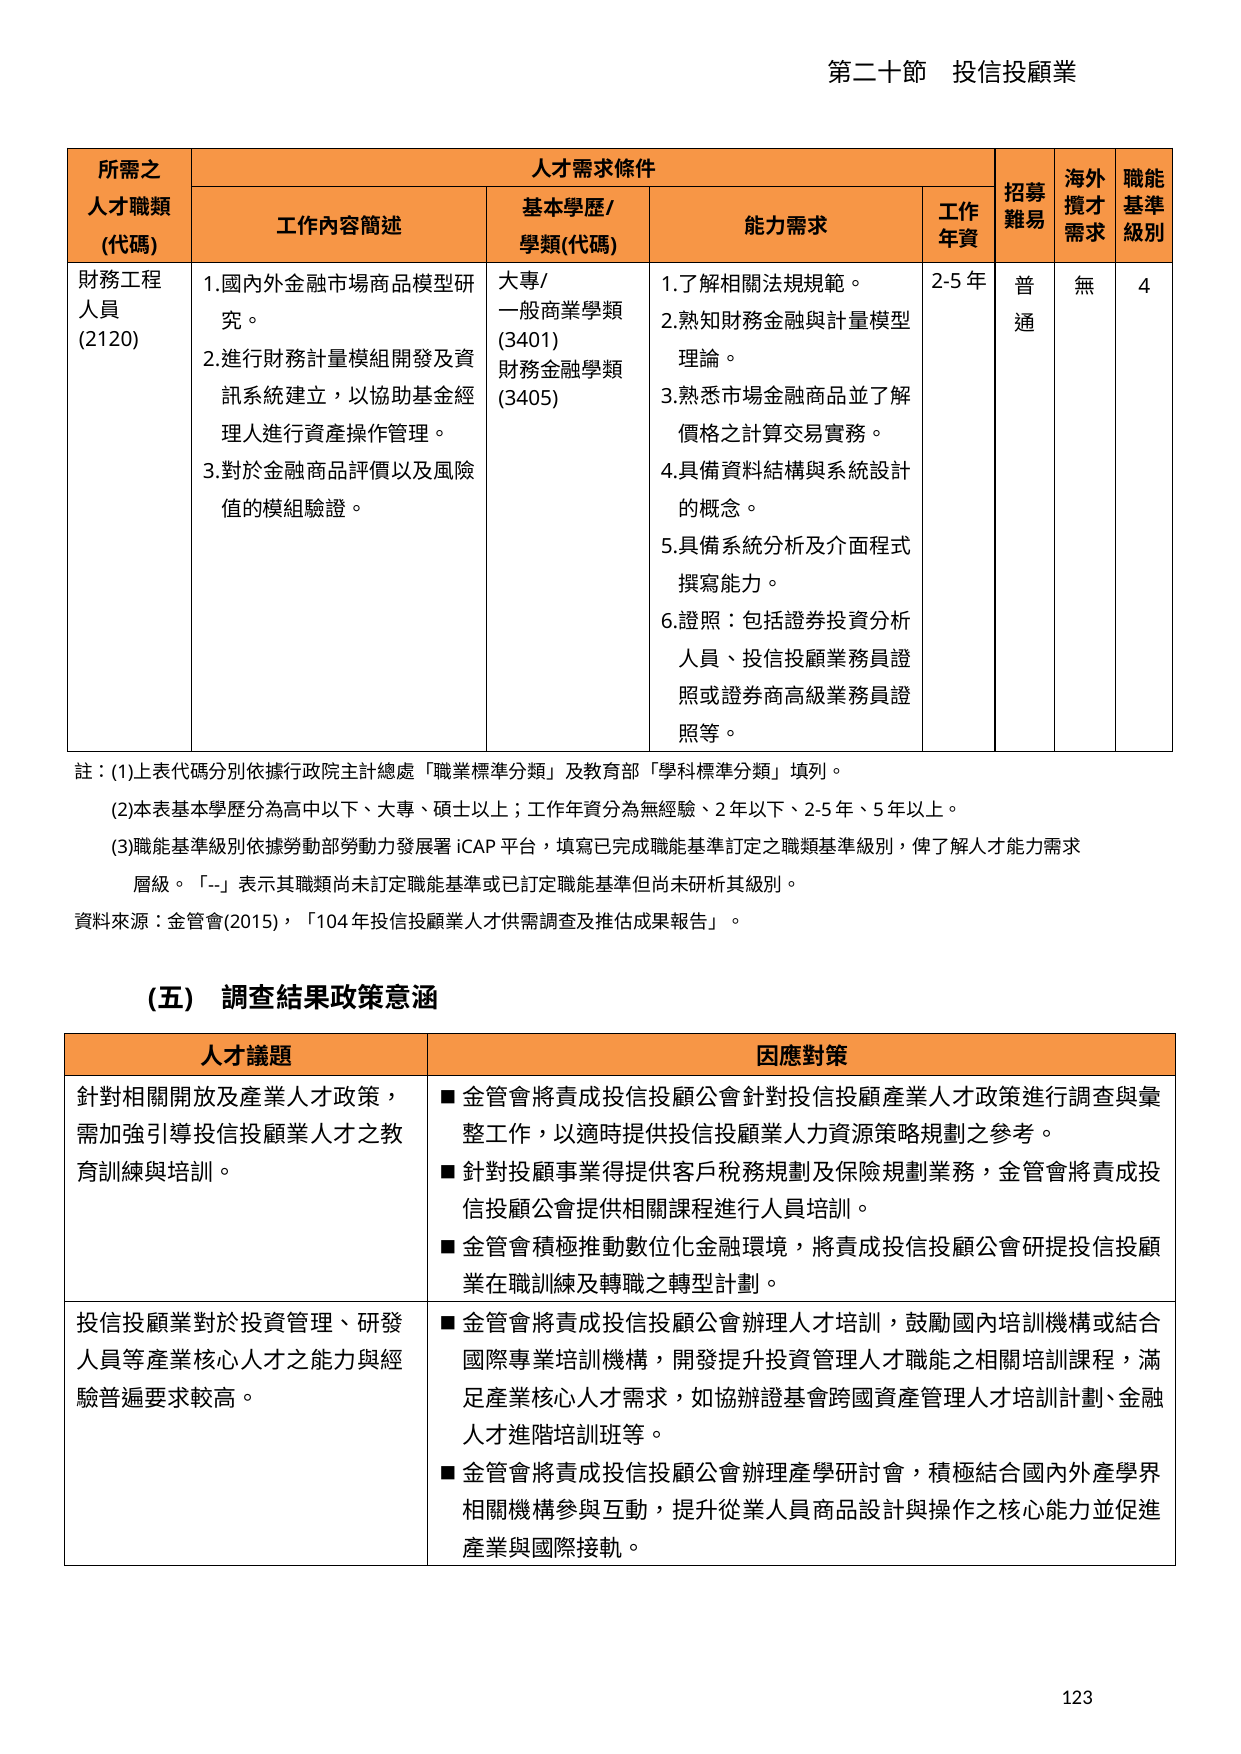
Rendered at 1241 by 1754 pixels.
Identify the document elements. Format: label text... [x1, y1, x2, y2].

table_cell 投信投顧業對於投資管理、研發人員等產業核心人才之能力與經驗普遍要求較高。 [65, 1302, 427, 1565]
table_header 因應對策 [428, 1034, 1175, 1075]
text (2)本表基本學歷分為高中以下、大專、碩士以上；工作年資分為無經驗、2年以下、2-5年、5年以上。 [74, 789, 1092, 827]
table_cell 普通 [996, 263, 1054, 751]
list 調查結果政策意涵 [148, 958, 1092, 1033]
table_header 所需之 人才職類 (代碼) [68, 149, 191, 262]
table_cell 工作 年資 [923, 187, 994, 262]
table_cell 無 [1055, 263, 1115, 751]
table_cell 了解相關法規規範。 熟知財務金融與計量模型理論。 熟悉市場金融商品並了解價格之計算交易實務。 具備資料結構與系統設計的概念。 具備系統分析及介面程式撰寫能力。 證照：包括證券投資分析人員、投信投顧業務員證照或證券商高級業務員證照等。 [650, 263, 922, 751]
table_header 人才需求條件 [192, 149, 994, 186]
table_header 人才議題 [65, 1034, 427, 1075]
text (3)職能基準級別依據勞動部勞動力發展署iCAP平台，填寫已完成職能基準訂定之職類基準級別，俾了解人才能力需求層級。「--」表示其職類尚未訂定職能基準或已訂定職能基準但尚未研析其級別。 [74, 827, 1092, 902]
text 資料來源：金管會(2015)，「104年投信投顧業人才供需調查及推估成果報告」。 [74, 902, 1092, 939]
table_cell 財務工程人員 (2120) [68, 263, 191, 751]
table_header 海外攬才需求 [1055, 149, 1115, 262]
table_header 職能基準級別 [1116, 149, 1172, 262]
table_cell 金管會將責成投信投顧公會針對投信投顧產業人才政策進行調查與彙整工作，以適時提供投信投顧業人力資源策略規劃之參考。 針對投顧事業得提供客戶稅務規劃及保險規劃業務，金管會將責成投信投顧公會提供相關課程進行人員培訓。 金管會積極推動數位化金融環境，將責成投信投顧公會研提投信投顧業在職訓練及轉職之轉型計劃。 [428, 1076, 1175, 1301]
table_header 招募難易 [996, 149, 1054, 262]
table_cell 大專/ 一般商業學類 (3401) 財務金融學類 (3405) [487, 263, 649, 751]
table_cell 針對相關開放及產業人才政策，需加強引導投信投顧業人才之教育訓練與培訓。 [65, 1076, 427, 1301]
table_cell 國內外金融市場商品模型研究。 進行財務計量模組開發及資訊系統建立，以協助基金經理人進行資產操作管理。 對於金融商品評價以及風險值的模組驗證。 [192, 263, 486, 751]
table_cell 金管會將責成投信投顧公會辦理人才培訓，鼓勵國內培訓機構或結合國際專業培訓機構，開發提升投資管理人才職能之相關培訓課程，滿足產業核心人才需求，如協辦證基會跨國資產管理人才培訓計劃、金融人才進階培訓班等。 金管會將責成投信投顧公會辦理產學研討會，積極結合國內外產學界相關機構參與互動，提升從業人員商品設計與操作之核心能力並促進產業與國際接軌。 [428, 1302, 1175, 1565]
text 註：(1)上表代碼分別依據行政院主計總處「職業標準分類」及教育部「學科標準分類」填列。 [74, 752, 1092, 789]
table_cell 4 [1116, 263, 1172, 751]
table_cell 2-5年 [923, 263, 994, 751]
table_cell 工作內容簡述 [192, 187, 486, 262]
table_cell 能力需求 [650, 187, 922, 262]
table_cell 基本學歷/ 學類(代碼) [487, 187, 649, 262]
